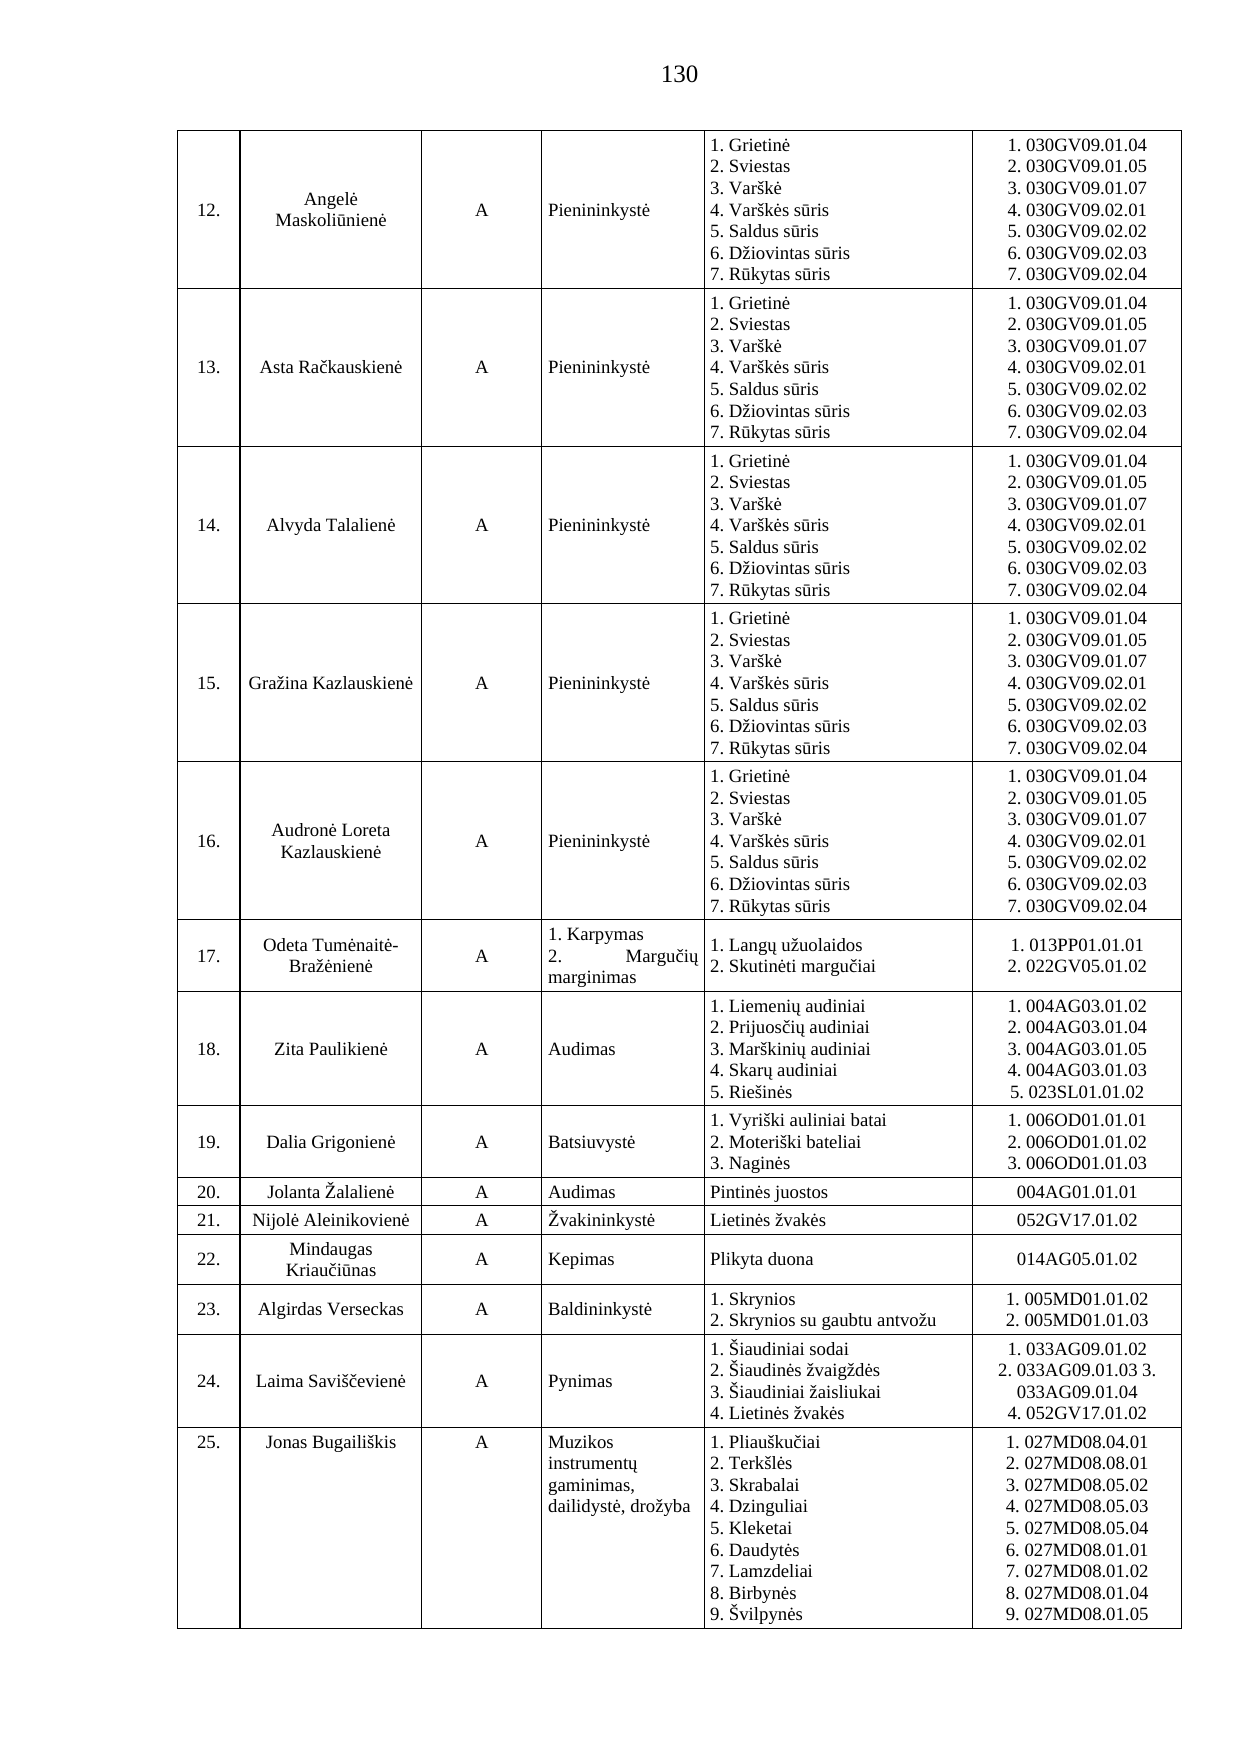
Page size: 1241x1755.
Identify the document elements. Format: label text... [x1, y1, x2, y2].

table_cell Angelė Maskoliūnienė [241, 131, 421, 288]
table_cell 1. Šiaudiniai sodai 2. Šiaudinės žvaigždės 3. Šiaudiniai žaisliukai 4. Lietinės žvakės [705, 1335, 972, 1427]
table_cell 1. 033AG09.01.02 2. 033AG09.01.03 3. 033AG09.01.04 4. 052GV17.01.02 [973, 1335, 1181, 1427]
table_cell 1. Skrynios 2. Skrynios su gaubtu antvožu [705, 1285, 972, 1334]
table_cell 1. 030GV09.01.04 2. 030GV09.01.05 3. 030GV09.01.07 4. 030GV09.02.01 5. 030GV09.02.02 6. 030GV09.02.03 7. 030GV09.02.04 [973, 289, 1181, 446]
table_cell 20. [178, 1178, 239, 1205]
table_cell A [422, 1206, 541, 1234]
table_cell Pienininkystė [542, 131, 704, 288]
table_cell Pienininkystė [542, 762, 704, 919]
table_cell 1. Grietinė 2. Sviestas 3. Varškė 4. Varškės sūris 5. Saldus sūris 6. Džiovintas sūris 7. Rūkytas sūris [705, 762, 972, 919]
table_cell 17. [178, 920, 239, 991]
table_cell 004AG01.01.01 [973, 1178, 1181, 1205]
table_cell A [422, 447, 541, 603]
table_cell 24. [178, 1335, 239, 1427]
table_cell 21. [178, 1206, 239, 1234]
table_cell 1. 006OD01.01.01 2. 006OD01.01.02 3. 006OD01.01.03 [973, 1106, 1181, 1177]
table_cell Audimas [542, 992, 704, 1105]
table_cell A [422, 1235, 541, 1284]
table_cell 1. Grietinė 2. Sviestas 3. Varškė 4. Varškės sūris 5. Saldus sūris 6. Džiovintas sūris 7. Rūkytas sūris [705, 447, 972, 603]
table_cell 1. Grietinė 2. Sviestas 3. Varškė 4. Varškės sūris 5. Saldus sūris 6. Džiovintas sūris 7. Rūkytas sūris [705, 604, 972, 761]
table_cell Kepimas [542, 1235, 704, 1284]
table_cell Mindaugas Kriaučiūnas [241, 1235, 421, 1284]
table_cell A [422, 1106, 541, 1177]
table_cell Lietinės žvakės [705, 1206, 972, 1234]
table_cell Audronė Loreta Kazlauskienė [241, 762, 421, 919]
table_cell Jolanta Žalalienė [241, 1178, 421, 1205]
table_cell 19. [178, 1106, 239, 1177]
table_cell 1. Pliauškučiai 2. Terkšlės 3. Skrabalai 4. Dzinguliai 5. Kleketai 6. Daudytės 7. Lamzdeliai 8. Birbynės 9. Švilpynės [705, 1428, 972, 1628]
table_cell Audimas [542, 1178, 704, 1205]
table_cell Pienininkystė [542, 447, 704, 603]
table_cell A [422, 1335, 541, 1427]
table_cell Pienininkystė [542, 289, 704, 446]
table_cell A [422, 1178, 541, 1205]
table_cell A [422, 604, 541, 761]
table_cell 1. Liemenių audiniai 2. Prijuosčių audiniai 3. Marškinių audiniai 4. Skarų audiniai 5. Riešinės [705, 992, 972, 1105]
table_cell 12. [178, 131, 239, 288]
table_cell A [422, 289, 541, 446]
table_cell Odeta Tumėnaitė-Bražėnienė [241, 920, 421, 991]
table_cell 14. [178, 447, 239, 603]
table_cell A [422, 920, 541, 991]
table_cell A [422, 762, 541, 919]
table_cell A [422, 131, 541, 288]
table_cell 1. Langų užuolaidos 2. Skutinėti margučiai [705, 920, 972, 991]
table_cell 1. 030GV09.01.04 2. 030GV09.01.05 3. 030GV09.01.07 4. 030GV09.02.01 5. 030GV09.02.02 6. 030GV09.02.03 7. 030GV09.02.04 [973, 604, 1181, 761]
table_cell 052GV17.01.02 [973, 1206, 1181, 1234]
table_cell 1. Grietinė 2. Sviestas 3. Varškė 4. Varškės sūris 5. Saldus sūris 6. Džiovintas sūris 7. Rūkytas sūris [705, 131, 972, 288]
table_cell 1. Grietinė 2. Sviestas 3. Varškė 4. Varškės sūris 5. Saldus sūris 6. Džiovintas sūris 7. Rūkytas sūris [705, 289, 972, 446]
table_cell 1. Karpymas 2. Margučių marginimas [542, 920, 704, 991]
table_cell Plikyta duona [705, 1235, 972, 1284]
table_cell Baldininkystė [542, 1285, 704, 1334]
table_cell Zita Paulikienė [241, 992, 421, 1105]
table_cell Nijolė Aleinikovienė [241, 1206, 421, 1234]
table_cell 22. [178, 1235, 239, 1284]
table_cell Alvyda Talalienė [241, 447, 421, 603]
table_cell Asta Račkauskienė [241, 289, 421, 446]
table_cell Pintinės juostos [705, 1178, 972, 1205]
table_cell Algirdas Verseckas [241, 1285, 421, 1334]
table_cell 1. 013PP01.01.01 2. 022GV05.01.02 [973, 920, 1181, 991]
table_cell 1. 027MD08.04.01 2. 027MD08.08.01 3. 027MD08.05.02 4. 027MD08.05.03 5. 027MD08.05.04 6. 027MD08.01.01 7. 027MD08.01.02 8. 027MD08.01.04 9. 027MD08.01.05 [973, 1428, 1181, 1628]
table_cell 16. [178, 762, 239, 919]
table_cell Muzikos instrumentų gaminimas, dailidystė, drožyba [542, 1428, 704, 1628]
table_cell 25. [178, 1428, 239, 1628]
table_cell 15. [178, 604, 239, 761]
table_cell Žvakininkystė [542, 1206, 704, 1234]
table_cell Dalia Grigonienė [241, 1106, 421, 1177]
table_cell 18. [178, 992, 239, 1105]
table_cell 1. 030GV09.01.04 2. 030GV09.01.05 3. 030GV09.01.07 4. 030GV09.02.01 5. 030GV09.02.02 6. 030GV09.02.03 7. 030GV09.02.04 [973, 762, 1181, 919]
table_cell Batsiuvystė [542, 1106, 704, 1177]
table_cell A [422, 1285, 541, 1334]
table_cell 1. 030GV09.01.04 2. 030GV09.01.05 3. 030GV09.01.07 4. 030GV09.02.01 5. 030GV09.02.02 6. 030GV09.02.03 7. 030GV09.02.04 [973, 131, 1181, 288]
table_cell 13. [178, 289, 239, 446]
table_cell Laima Saviščevienė [241, 1335, 421, 1427]
table_cell Pienininkystė [542, 604, 704, 761]
table_cell A [422, 1428, 541, 1628]
table_cell 23. [178, 1285, 239, 1334]
table_cell Gražina Kazlauskienė [241, 604, 421, 761]
table_cell 1. 004AG03.01.02 2. 004AG03.01.04 3. 004AG03.01.05 4. 004AG03.01.03 5. 023SL01.01.02 [973, 992, 1181, 1105]
table_cell 1. 005MD01.01.02 2. 005MD01.01.03 [973, 1285, 1181, 1334]
table_cell 1. Vyriški auliniai batai 2. Moteriški bateliai 3. Naginės [705, 1106, 972, 1177]
table_cell A [422, 992, 541, 1105]
table_cell 1. 030GV09.01.04 2. 030GV09.01.05 3. 030GV09.01.07 4. 030GV09.02.01 5. 030GV09.02.02 6. 030GV09.02.03 7. 030GV09.02.04 [973, 447, 1181, 603]
table_cell Jonas Bugailiškis [241, 1428, 421, 1628]
table_cell Pynimas [542, 1335, 704, 1427]
table_cell 014AG05.01.02 [973, 1235, 1181, 1284]
